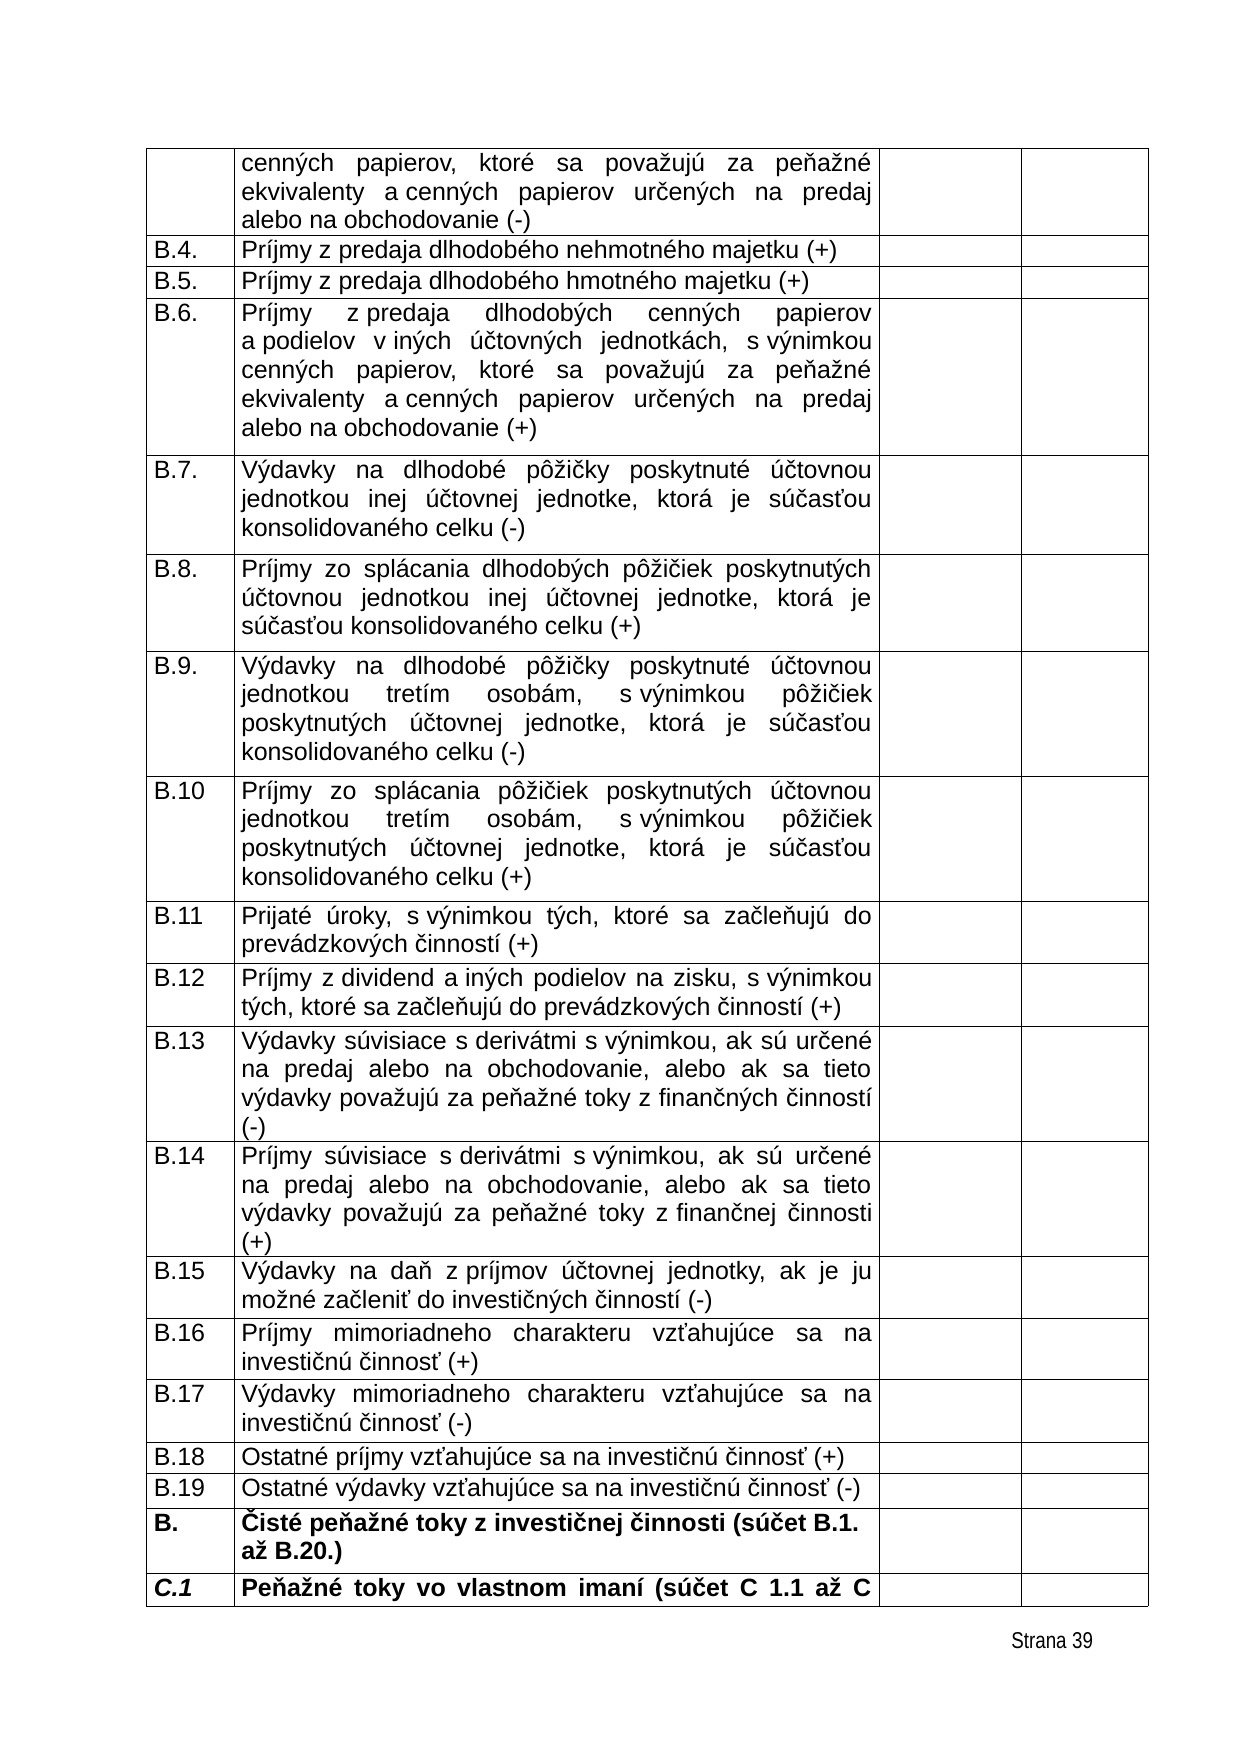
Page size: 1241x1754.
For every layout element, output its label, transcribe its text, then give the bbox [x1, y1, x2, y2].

table_cell B.14 [147, 1142, 234, 1256]
table_cell [880, 777, 1021, 901]
table_cell [1022, 149, 1148, 235]
table_cell [1022, 1319, 1148, 1379]
table_cell B.10 [147, 777, 234, 901]
table_cell [880, 902, 1021, 963]
table_cell [880, 456, 1021, 554]
table_cell Príjmy z predaja dlhodobých cenných papierov a podielov v iných účtovných jednotkách, s výnimkou cenných papierov, ktoré sa považujú za peňažné ekvivalenty a cenných papierov určených na predaj alebo na obchodovanie (+) [235, 299, 879, 455]
table_cell [1022, 777, 1148, 901]
table_cell Peňažné toky vo vlastnom imaní (súčet C 1.1 až C [235, 1574, 879, 1606]
table_cell Príjmy zo splácania dlhodobých pôžičiek poskytnutých účtovnou jednotkou inej účtovnej jednotke, ktorá je súčasťou konsolidovaného celku (+) [235, 555, 879, 651]
table_cell [880, 1027, 1021, 1141]
table_cell Ostatné príjmy vzťahujúce sa na investičnú činnosť (+) [235, 1443, 879, 1473]
table_cell [1022, 1027, 1148, 1141]
table_cell [1022, 902, 1148, 963]
table_cell Ostatné výdavky vzťahujúce sa na investičnú činnosť (-) [235, 1474, 879, 1507]
table_cell Čisté peňažné toky z investičnej činnosti (súčet B.1. až B.20.) [235, 1509, 879, 1573]
table_cell [1022, 555, 1148, 651]
table_cell B.17 [147, 1380, 234, 1442]
table_cell B.13 [147, 1027, 234, 1141]
table_cell [1022, 456, 1148, 554]
table_cell B.8. [147, 555, 234, 651]
table_cell B. [147, 1509, 234, 1573]
table_cell Príjmy mimoriadneho charakteru vzťahujúce sa na investičnú činnosť (+) [235, 1319, 879, 1379]
table_cell [880, 652, 1021, 776]
table_cell Príjmy zo splácania pôžičiek poskytnutých účtovnou jednotkou tretím osobám, s výnimkou pôžičiek poskytnutých účtovnej jednotke, ktorá je súčasťou konsolidovaného celku (+) [235, 777, 879, 901]
table_cell [880, 1257, 1021, 1318]
table_cell [1022, 299, 1148, 455]
table_cell [1022, 652, 1148, 776]
table_cell B.5. [147, 267, 234, 297]
table_cell C.1 [147, 1574, 234, 1606]
table_cell [147, 149, 234, 235]
table_cell [1022, 267, 1148, 297]
table_cell Príjmy súvisiace s derivátmi s výnimkou, ak sú určené na predaj alebo na obchodovanie, alebo ak sa tieto výdavky považujú za peňažné toky z finančnej činnosti (+) [235, 1142, 879, 1256]
table_cell [880, 236, 1021, 266]
table_cell [880, 1319, 1021, 1379]
table_cell B.15 [147, 1257, 234, 1318]
table_cell B.11 [147, 902, 234, 963]
table_cell B.19 [147, 1474, 234, 1507]
table_cell [1022, 1474, 1148, 1507]
table_cell [880, 267, 1021, 297]
table_cell Príjmy z predaja dlhodobého nehmotného majetku (+) [235, 236, 879, 266]
table_cell B.7. [147, 456, 234, 554]
table_cell [1022, 1574, 1148, 1606]
table_cell Výdavky na daň z príjmov účtovnej jednotky, ak je ju možné začleniť do investičných činností (-) [235, 1257, 879, 1318]
table_cell B.18 [147, 1443, 234, 1473]
table_cell [880, 1380, 1021, 1442]
table_cell [1022, 1509, 1148, 1573]
table_cell [1022, 964, 1148, 1026]
table_cell [880, 1443, 1021, 1473]
table_cell [880, 1474, 1021, 1507]
table_cell Príjmy z predaja dlhodobého hmotného majetku (+) [235, 267, 879, 297]
table_cell [880, 1574, 1021, 1606]
table_cell B.16 [147, 1319, 234, 1379]
table_cell B.4. [147, 236, 234, 266]
table_cell [1022, 236, 1148, 266]
table_cell [1022, 1142, 1148, 1256]
table_cell Výdavky súvisiace s derivátmi s výnimkou, ak sú určené na predaj alebo na obchodovanie, alebo ak sa tieto výdavky považujú za peňažné toky z finančných činností (-) [235, 1027, 879, 1141]
table_cell B.12 [147, 964, 234, 1026]
table_cell cenných papierov, ktoré sa považujú za peňažné ekvivalenty a cenných papierov určených na predaj alebo na obchodovanie (-) [235, 149, 879, 235]
table_cell Výdavky mimoriadneho charakteru vzťahujúce sa na investičnú činnosť (-) [235, 1380, 879, 1442]
table_cell [880, 1509, 1021, 1573]
table_cell Prijaté úroky, s výnimkou tých, ktoré sa začleňujú do prevádzkových činností (+) [235, 902, 879, 963]
table_cell B.6. [147, 299, 234, 455]
table_cell Príjmy z dividend a iných podielov na zisku, s výnimkou tých, ktoré sa začleňujú do prevádzkových činností (+) [235, 964, 879, 1026]
table_cell [1022, 1443, 1148, 1473]
table_cell [880, 299, 1021, 455]
table_cell [880, 964, 1021, 1026]
table_cell Výdavky na dlhodobé pôžičky poskytnuté účtovnou jednotkou inej účtovnej jednotke, ktorá je súčasťou konsolidovaného celku (-) [235, 456, 879, 554]
table_cell B.9. [147, 652, 234, 776]
table_cell Výdavky na dlhodobé pôžičky poskytnuté účtovnou jednotkou tretím osobám, s výnimkou pôžičiek poskytnutých účtovnej jednotke, ktorá je súčasťou konsolidovaného celku (-) [235, 652, 879, 776]
table_cell [1022, 1257, 1148, 1318]
table_cell [880, 1142, 1021, 1256]
table_cell [1022, 1380, 1148, 1442]
table_cell [880, 555, 1021, 651]
table_cell [880, 149, 1021, 235]
